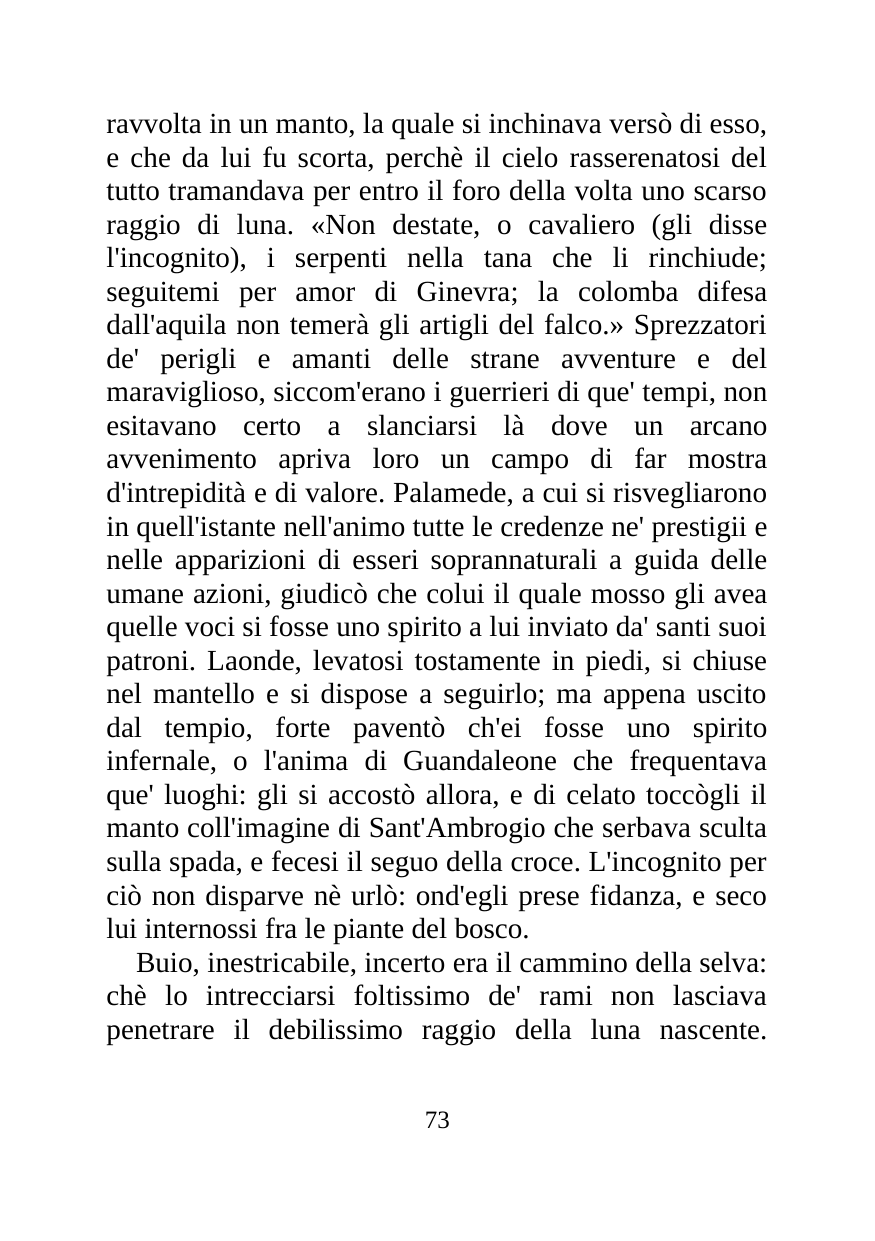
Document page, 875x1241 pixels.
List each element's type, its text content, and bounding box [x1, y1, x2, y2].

text Buio, inestricabile, incerto era il cammino della selva: chè lo intrecciarsi foltissimo de' rami non lasciava penetrare il debilissimo raggio della luna nascente. [106, 945, 768, 1045]
text ravvolta in un manto, la quale si inchinava versò di esso, e che da lui fu scorta, perchè il cielo rasserenatosi del tutto tramandava per entro il foro della volta uno scarso raggio di luna. «Non destate, o cavaliero (gli disse l'incognito), i serpenti nella tana che li rinchiude; seguitemi per amor di Ginevra; la colomba difesa dall'aquila non temerà gli artigli del falco.» Sprezzatori de' perigli e amanti delle strane avventure e del maraviglioso, siccom'erano i guerrieri di que' tempi, non esitavano certo a slanciarsi là dove un arcano avvenimento apriva loro un campo di far mostra d'intrepidità e di valore. Palamede, a cui si risvegliarono in quell'istante nell'animo tutte le credenze ne' prestigii e nelle apparizioni di esseri soprannaturali a guida delle umane azioni, giudicò che colui il quale mosso gli avea quelle voci si fosse uno spirito a lui inviato da' santi suoi patroni. Laonde, levatosi tostamente in piedi, si chiuse nel mantello e si dispose a seguirlo; ma appena uscito dal tempio, forte paventò ch'ei fosse uno spirito infernale, o l'anima di Guandaleone che frequentava que' luoghi: gli si accostò allora, e di celato toccògli il manto coll'imagine di Sant'Ambrogio che serbava sculta sulla spada, e fecesi il seguo della croce. L'incognito per ciò non disparve nè urlò: ond'egli prese fidanza, e seco lui internossi fra le piante del bosco. [106, 106, 768, 945]
